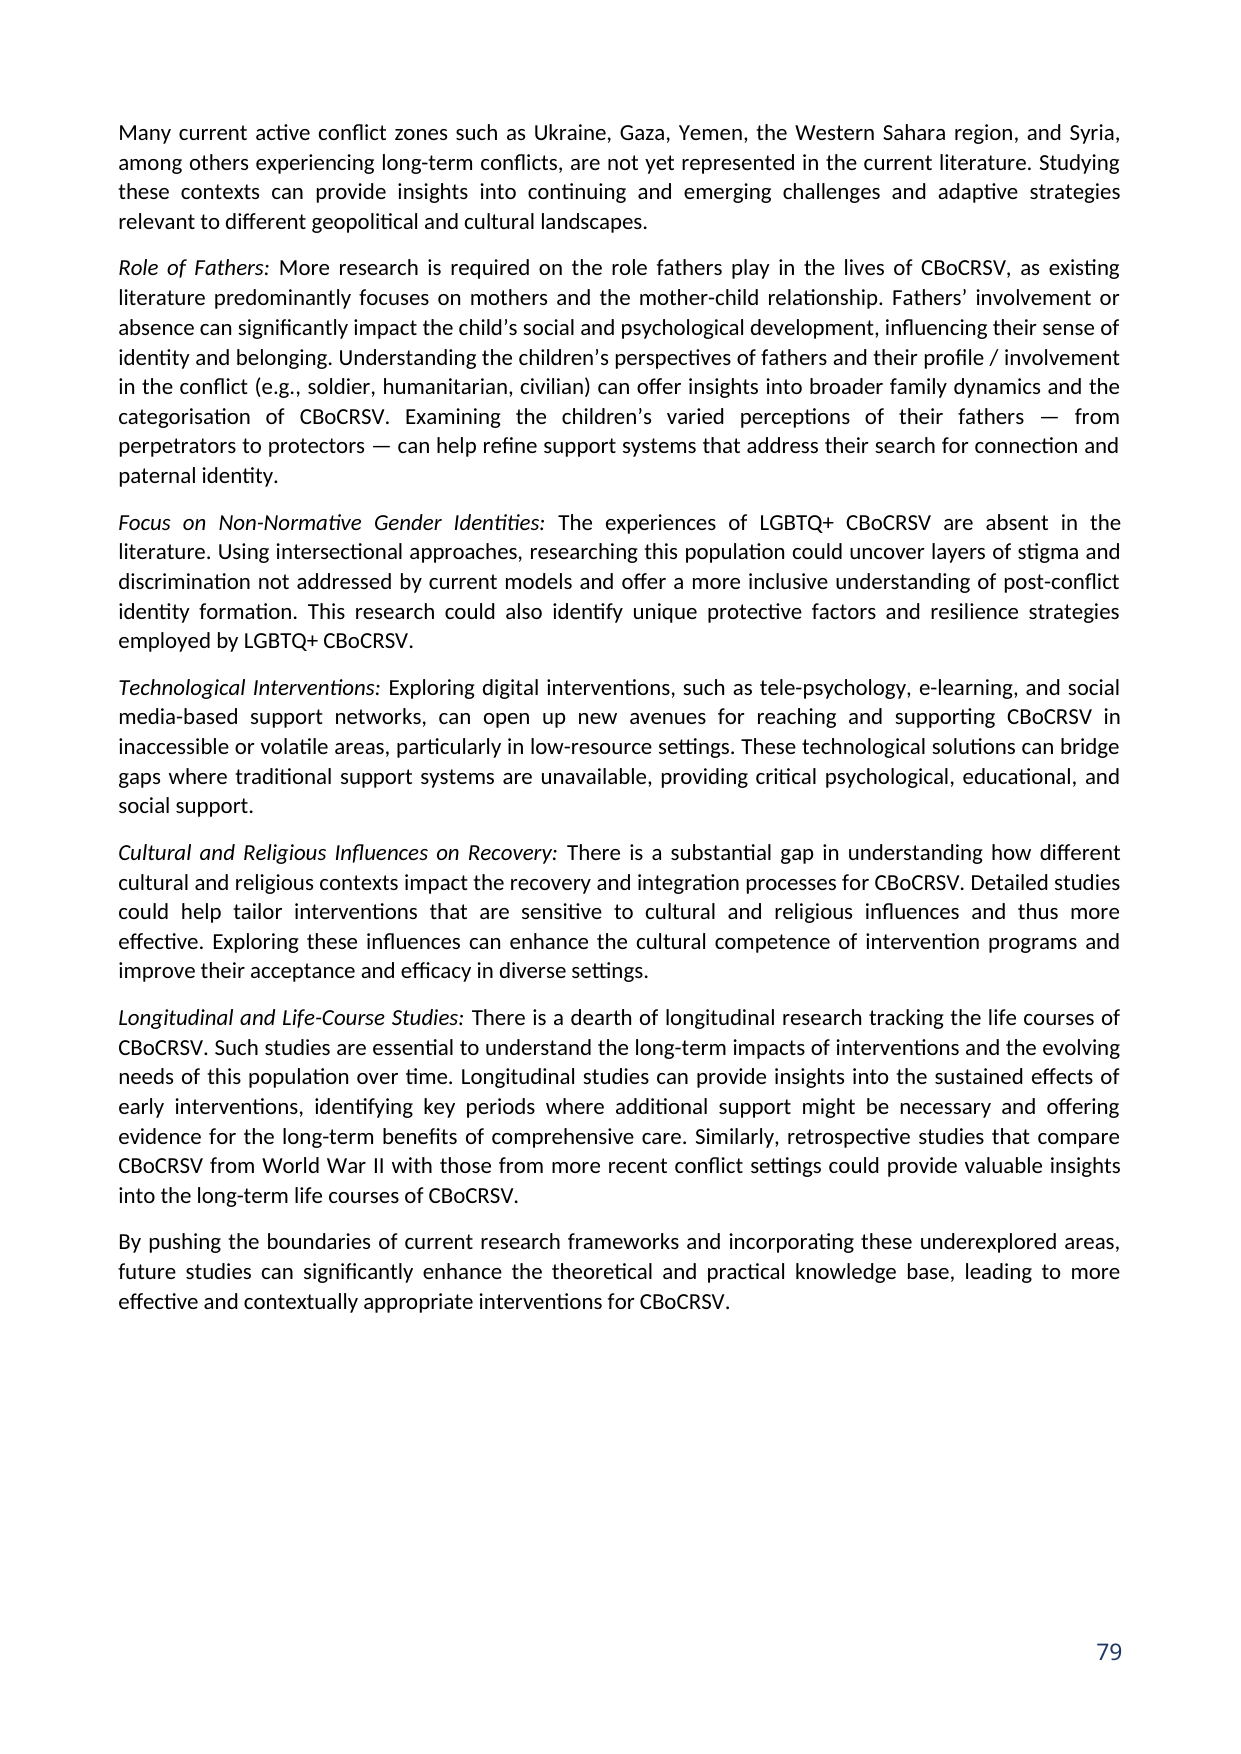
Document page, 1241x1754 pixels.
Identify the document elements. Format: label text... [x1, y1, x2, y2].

text Cultural and Religious Influences on Recovery: There is a substantial gap in understanding how different cultural and religious contexts impact the recovery and integration processes for CBoCRSV. Detailed studies could help tailor interventions that are sensitive to cultural and religious influences and thus more effective. Exploring these influences can enhance the cultural competence of intervention programs and improve their acceptance and efficacy in diverse settings. [118, 838, 1122, 985]
text Role of Fathers: More research is required on the role fathers play in the lives of CBoCRSV, as existing literature predominantly focuses on mothers and the mother-child relationship. Fathers’ involvement or absence can significantly impact the child’s social and psychological development, influencing their sense of identity and belonging. Understanding the children’s perspectives of fathers and their profile / involvement in the conflict (e.g., soldier, humanitarian, civilian) can offer insights into broader family dynamics and the categorisation of CBoCRSV. Examining the children’s varied perceptions of their fathers — from perpetrators to protectors — can help refine support systems that address their search for connection and paternal identity. [118, 253, 1122, 489]
text Focus on Non-Normative Gender Identities: The experiences of LGBTQ+ CBoCRSV are absent in the literature. Using intersectional approaches, researching this population could uncover layers of stigma and discrimination not addressed by current models and offer a more inclusive understanding of post-conflict identity formation. This research could also identify unique protective factors and resilience strategies employed by LGBTQ+ CBoCRSV. [118, 508, 1122, 654]
text By pushing the boundaries of current research frameworks and incorporating these underexplored areas, future studies can significantly enhance the theoretical and practical knowledge base, leading to more effective and contextually appropriate interventions for CBoCRSV. [118, 1227, 1122, 1315]
text Technological Interventions: Exploring digital interventions, such as tele-psychology, e-learning, and social media-based support networks, can open up new avenues for reaching and supporting CBoCRSV in inaccessible or volatile areas, particularly in low-resource settings. These technological solutions can bridge gaps where traditional support systems are unavailable, providing critical psychological, educational, and social support. [118, 673, 1122, 819]
text Longitudinal and Life-Course Studies: There is a dearth of longitudinal research tracking the life courses of CBoCRSV. Such studies are essential to understand the long-term impacts of interventions and the evolving needs of this population over time. Longitudinal studies can provide insights into the sustained effects of early interventions, identifying key periods where additional support might be necessary and offering evidence for the long-term benefits of comprehensive care. Similarly, retrospective studies that compare CBoCRSV from World War II with those from more recent conflict settings could provide valuable insights into the long-term life courses of CBoCRSV. [118, 1003, 1122, 1209]
text Many current active conflict zones such as Ukraine, Gaza, Yemen, the Western Sahara region, and Syria, among others experiencing long-term conflicts, are not yet represented in the current literature. Studying these contexts can provide insights into continuing and emerging challenges and adaptive strategies relevant to different geopolitical and cultural landscapes. [118, 118, 1122, 235]
